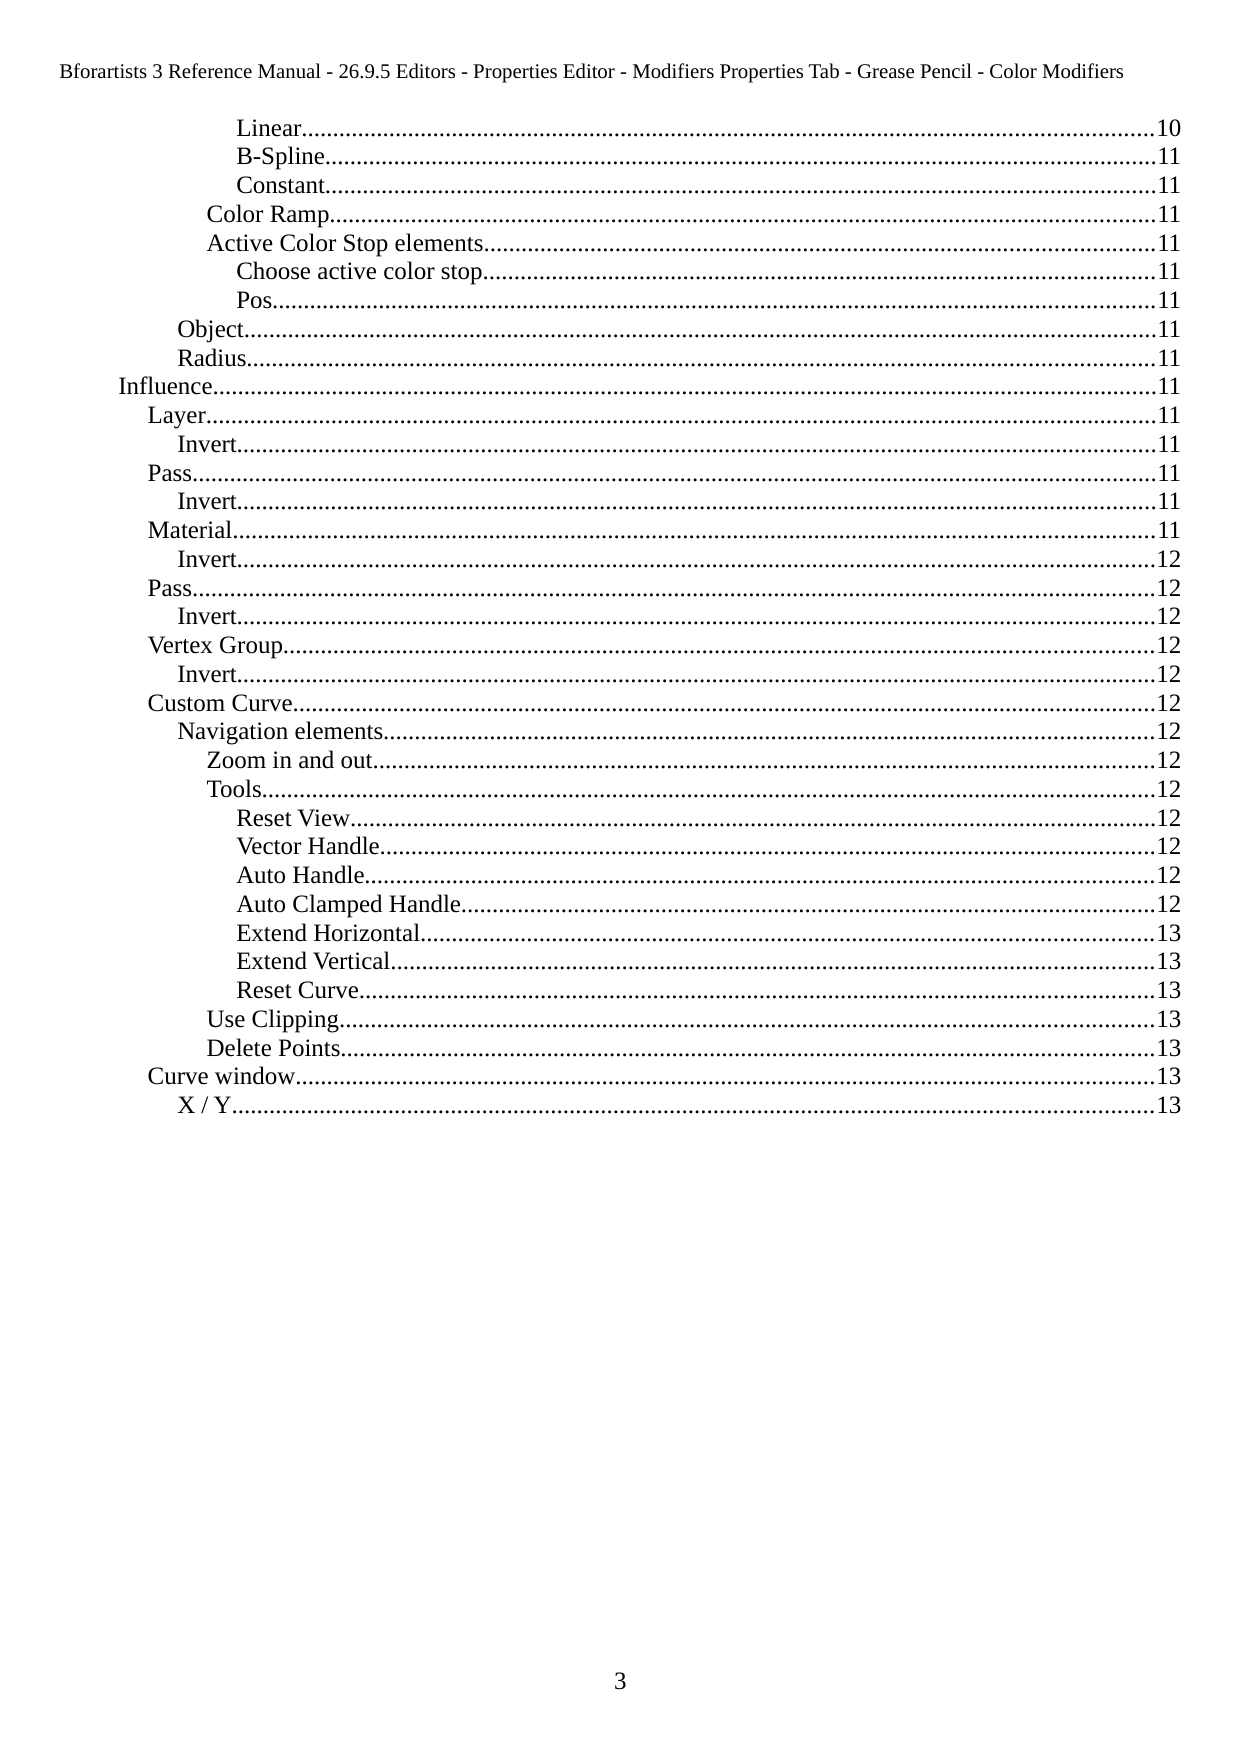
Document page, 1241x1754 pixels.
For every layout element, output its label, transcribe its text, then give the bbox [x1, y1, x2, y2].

text B-Spline 11 [236, 141, 1181, 170]
text Zoom in and out 12 [206, 745, 1181, 774]
text Use Clipping 13 [206, 1004, 1181, 1033]
text Reset Curve 13 [236, 975, 1181, 1004]
text X / Y 13 [177, 1090, 1181, 1119]
text Active Color Stop elements 11 [206, 228, 1181, 256]
text Delete Points 13 [206, 1033, 1181, 1061]
text Invert 12 [177, 544, 1181, 573]
text Influence 11 [118, 371, 1181, 400]
text Constant 11 [236, 170, 1181, 199]
text Pass 12 [147, 573, 1181, 601]
text Pass 11 [147, 458, 1181, 486]
text Invert 12 [177, 601, 1181, 630]
text Invert 12 [177, 659, 1181, 688]
text Color Ramp 11 [206, 199, 1181, 228]
text Curve window 13 [147, 1061, 1181, 1090]
text Pos 11 [236, 285, 1181, 314]
text Invert 11 [177, 429, 1181, 458]
text Linear 10 [236, 113, 1181, 141]
text Reset View 12 [236, 803, 1181, 831]
text Extend Vertical 13 [236, 946, 1181, 975]
text Extend Horizontal 13 [236, 918, 1181, 946]
text Object 11 [177, 314, 1181, 343]
text Invert 11 [177, 486, 1181, 515]
text Vector Handle 12 [236, 831, 1181, 860]
text Radius 11 [177, 343, 1181, 371]
text Tools 12 [206, 774, 1181, 803]
text Custom Curve 12 [147, 688, 1181, 716]
text Choose active color stop 11 [236, 256, 1181, 285]
text Vertex Group 12 [147, 630, 1181, 659]
text Navigation elements 12 [177, 716, 1181, 745]
text Auto Handle 12 [236, 860, 1181, 889]
text Auto Clamped Handle 12 [236, 889, 1181, 918]
text Layer 11 [147, 400, 1181, 429]
text Material 11 [147, 515, 1181, 544]
